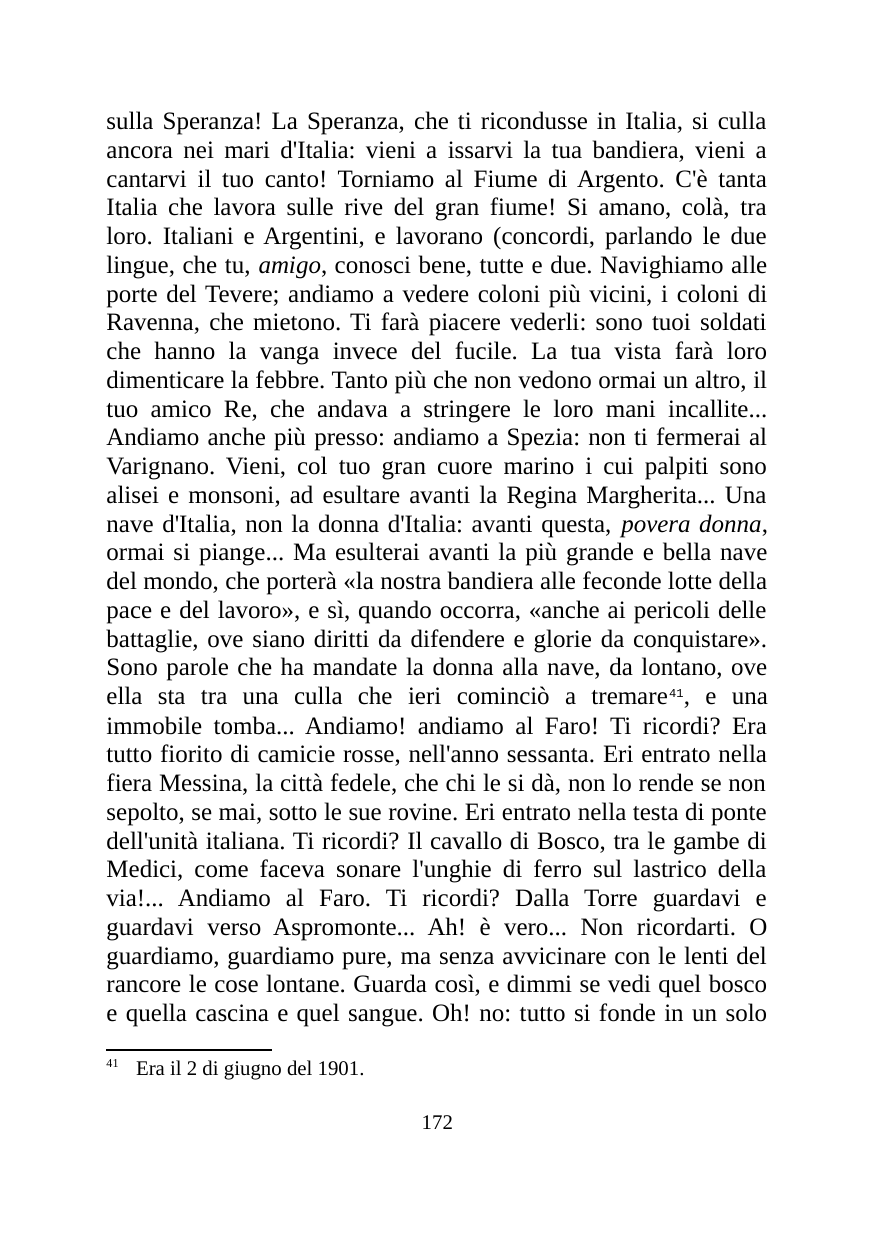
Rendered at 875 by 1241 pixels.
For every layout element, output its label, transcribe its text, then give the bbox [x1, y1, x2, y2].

text sulla Speranza! La Speranza, che ti ricondusse in Italia, si culla ancora nei mari d'Italia: vieni a issarvi la tua bandiera, vieni a cantarvi il tuo canto! Torniamo al Fiume di Argento. C'è tanta Italia che lavora sulle rive del gran fiume! Si amano, colà, tra loro. Italiani e Argentini, e lavorano (concordi, parlando le due lingue, che tu, amigo, conosci bene, tutte e due. Navighiamo alle porte del Tevere; andiamo a vedere coloni più vicini, i coloni di Ravenna, che mietono. Ti farà piacere vederli: sono tuoi soldati che hanno la vanga invece del fucile. La tua vista farà loro dimenticare la febbre. Tanto più che non vedono ormai un altro, il tuo amico Re, che andava a stringere le loro mani incallite... Andiamo anche più presso: andiamo a Spezia: non ti fermerai al Varignano. Vieni, col tuo gran cuore marino i cui palpiti sono alisei e monsoni, ad esultare avanti la Regina Margherita... Una nave d'Italia, non la donna d'Italia: avanti questa, povera donna, ormai si piange... Ma esulterai avanti la più grande e bella nave del mondo, che porterà «la nostra bandiera alle feconde lotte della pace e del lavoro», e sì, quando occorra, «anche ai pericoli delle battaglie, ove siano diritti da difendere e glorie da conquistare». Sono parole che ha mandate la donna alla nave, da lontano, ove ella sta tra una culla che ieri cominciò a tremare, e una immobile tomba... Andiamo! andiamo al Faro! Ti ricordi? Era tutto fiorito di camicie rosse, nell'anno sessanta. Eri entrato nella fiera Messina, la città fedele, che chi le si dà, non lo rende se non sepolto, se mai, sotto le sue rovine. Eri entrato nella testa di ponte dell'unità italiana. Ti ricordi? Il cavallo di Bosco, tra le gambe di Medici, come faceva sonare l'unghie di ferro sul lastrico della via!... Andiamo al Faro. Ti ricordi? Dalla Torre guardavi e guardavi verso Aspromonte... Ah! è vero... Non ricordarti. O guardiamo, guardiamo pure, ma senza avvicinare con le lenti del rancore le cose lontane. Guarda così, e dimmi se vedi quel bosco e quella cascina e quel sangue. Oh! no: tutto si fonde in un solo [106, 106, 768, 1027]
text Era il 2 di giugno del 1901. [106, 1056, 768, 1080]
